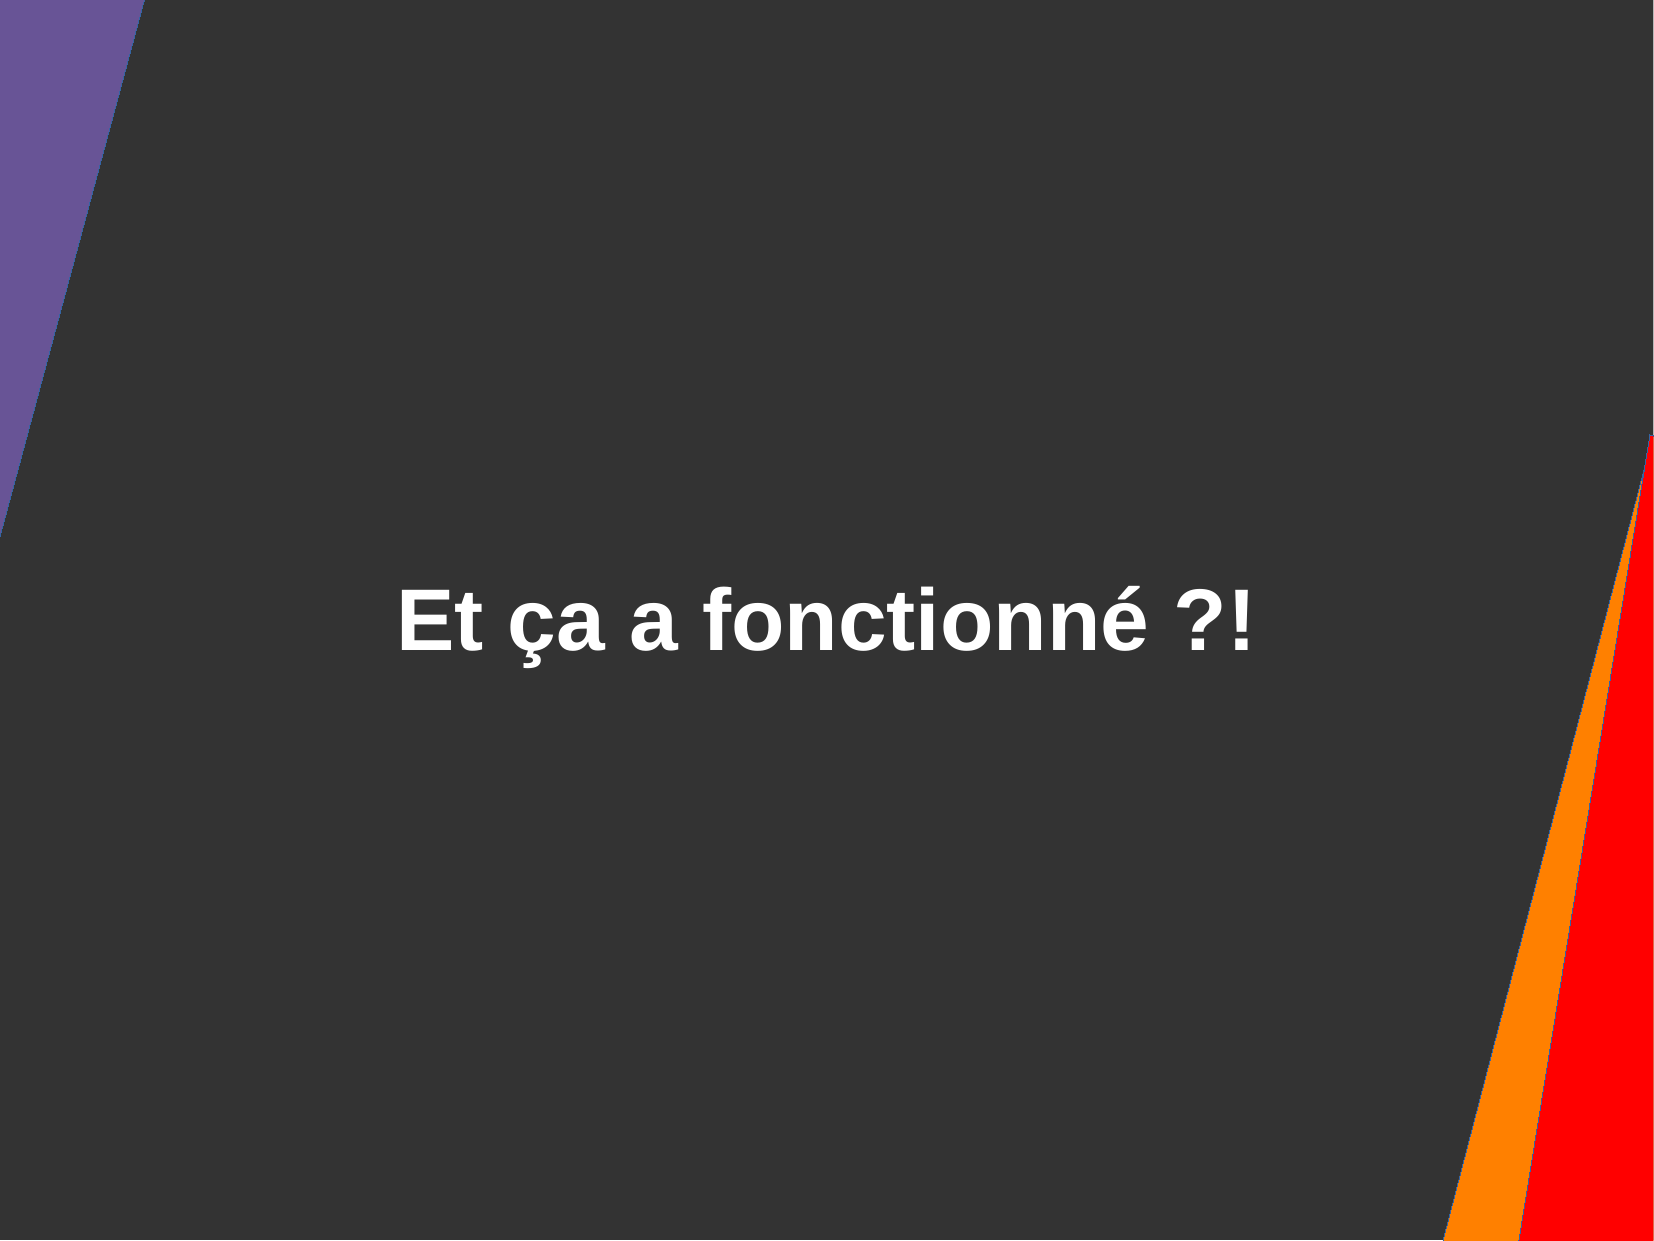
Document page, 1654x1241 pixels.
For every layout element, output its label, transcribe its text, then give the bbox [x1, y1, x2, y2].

text_box [0, 0, 145, 537]
title Et ça a fonctionné ?! [31, 571, 1622, 702]
text_box [1442, 434, 1654, 1241]
